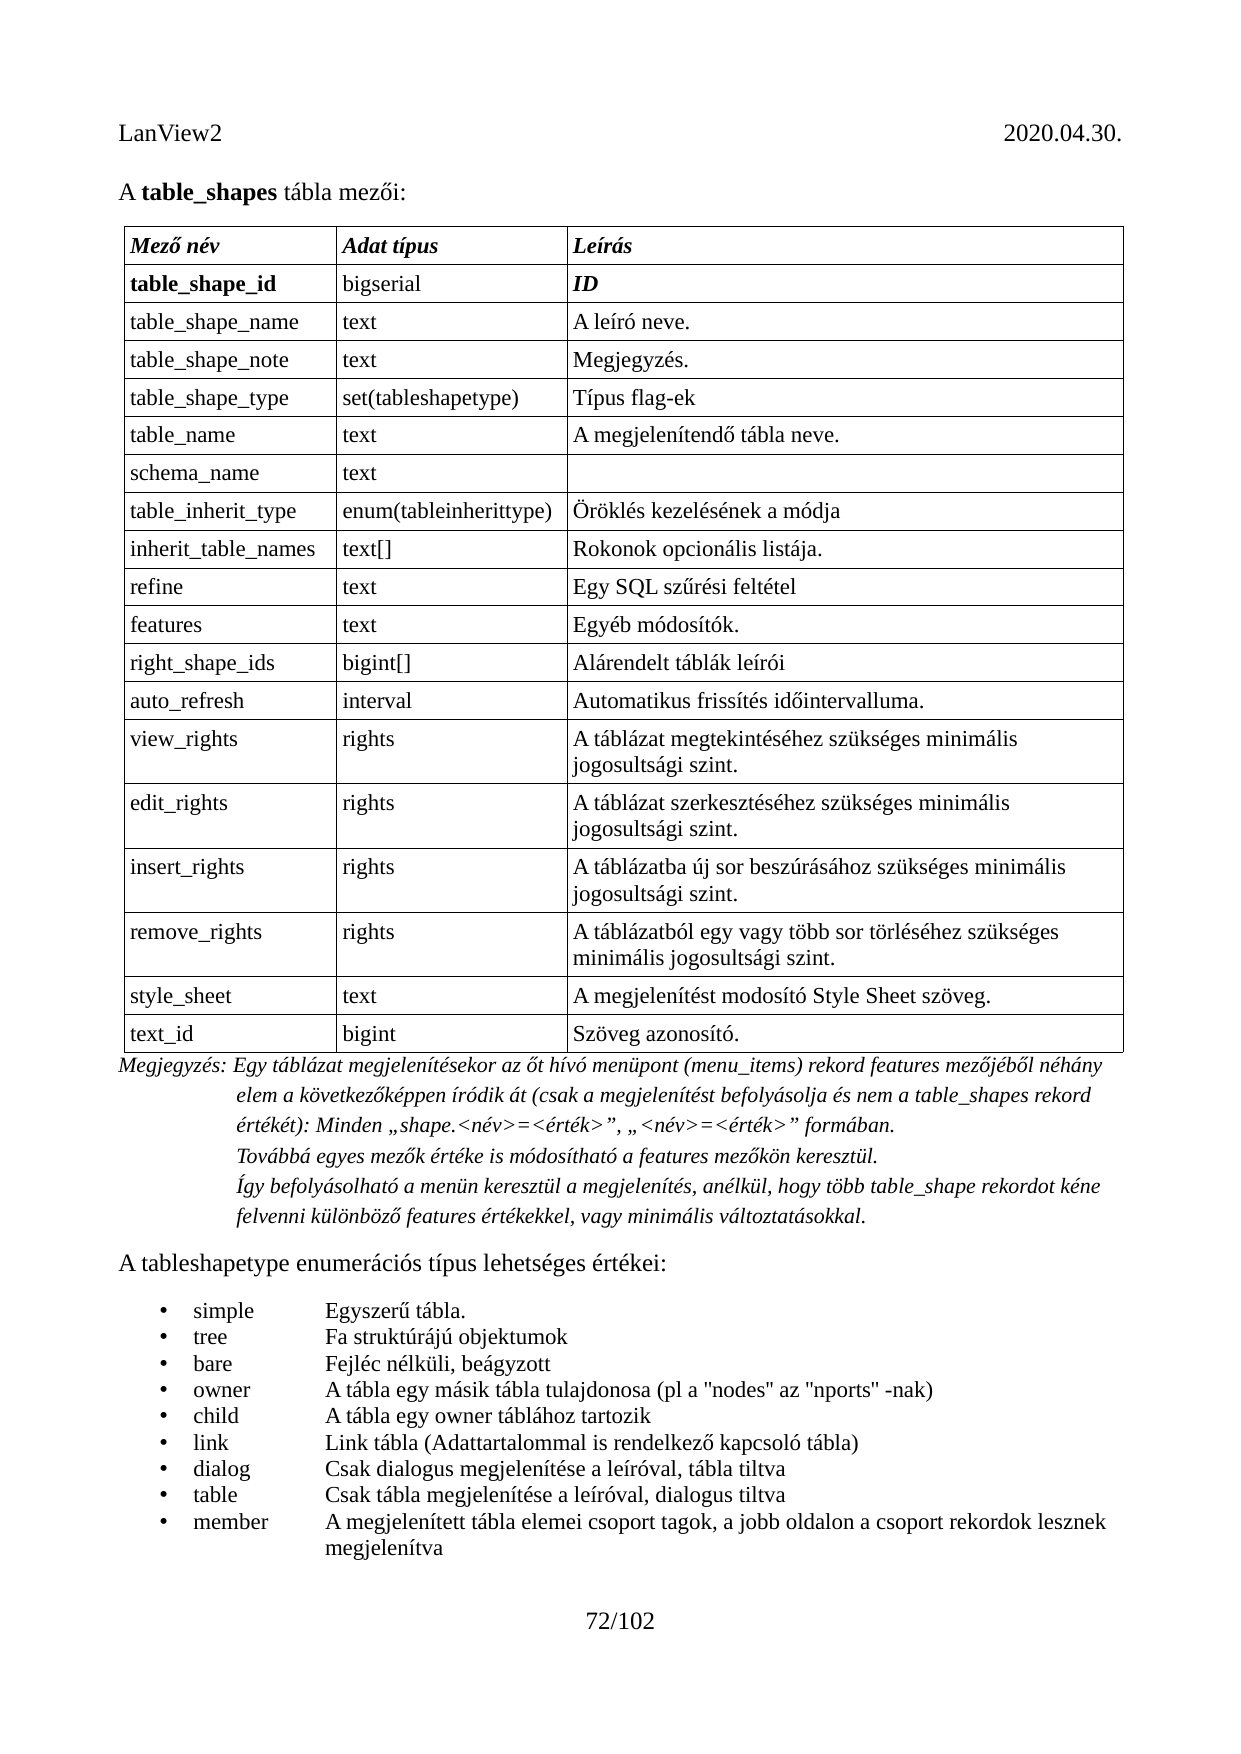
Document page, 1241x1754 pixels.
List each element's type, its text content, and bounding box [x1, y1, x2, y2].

table_cell A táblázatba új sor beszúrásához szükséges minimális jogosultsági szint. [568, 849, 1123, 912]
list bare Fejléc nélküli, beágyzott [159, 1350, 1122, 1376]
table_cell text [337, 606, 567, 643]
list owner A tábla egy másik tábla tulajdonosa (pl a ''nodes'' az ''nports'' -nak) [159, 1376, 1122, 1402]
text A table_shapes tábla mezői: [118, 177, 1122, 206]
table_cell A táblázat megtekintéséhez szükséges minimális jogosultsági szint. [568, 720, 1123, 783]
table_cell text [337, 977, 567, 1014]
table_cell Öröklés kezelésének a módja [568, 493, 1123, 529]
table_cell table_shape_type [125, 379, 336, 416]
table_cell ID [568, 265, 1123, 302]
table_cell rights [337, 849, 567, 912]
table_cell text [337, 341, 567, 378]
table_cell interval [337, 682, 567, 719]
table_cell schema_name [125, 455, 336, 492]
table_cell Típus flag-ek [568, 379, 1123, 416]
table_cell table_shape_name [125, 303, 336, 340]
table_cell set(tableshapetype) [337, 379, 567, 416]
list dialog Csak dialogus megjelenítése a leíróval, tábla tiltva [159, 1455, 1122, 1481]
table_cell style_sheet [125, 977, 336, 1014]
table_cell Megjegyzés. [568, 341, 1123, 378]
list table Csak tábla megjelenítése a leíróval, dialogus tiltva [159, 1481, 1122, 1508]
table_cell Szöveg azonosító. [568, 1015, 1123, 1052]
table_cell bigint[] [337, 644, 567, 681]
list child A tábla egy owner táblához tartozik [159, 1402, 1122, 1429]
table_cell A megjelenítést modosító Style Sheet szöveg. [568, 977, 1123, 1014]
table_cell A táblázat szerkesztéséhez szükséges minimális jogosultsági szint. [568, 784, 1123, 848]
table_cell text[] [337, 531, 567, 567]
table_cell refine [125, 569, 336, 605]
table_cell Automatikus frissítés időintervalluma. [568, 682, 1123, 719]
table_cell table_name [125, 417, 336, 454]
list simple Egyszerű tábla. [159, 1297, 1122, 1323]
table_cell rights [337, 784, 567, 848]
table_cell text [337, 455, 567, 492]
table_cell text [337, 303, 567, 340]
table_cell text [337, 417, 567, 454]
table_header Adat típus [337, 227, 567, 264]
table_cell bigint [337, 1015, 567, 1052]
table_cell rights [337, 913, 567, 976]
table_cell A leíró neve. [568, 303, 1123, 340]
table_cell table_shape_id [125, 265, 336, 302]
text Megjegyzés: Egy táblázat megjelenítésekor az őt hívó menüpont (menu_items) rekord features mezőjéből néhány elem a következőképpen íródik át (csak a megjelenítést befolyásolja és nem a table_shapes rekord értékét): Minden „shape.<név>=<érték>”, „<név>=<érték>” formában. Továbbá egyes mezők értéke is módosítható a features mezőkön keresztül. Így befolyásolható a menün keresztül a megjelenítés, anélkül, hogy több table_shape rekordot kéne felvenni különböző features értékekkel, vagy minimális változtatásokkal. [118, 1052, 1122, 1228]
table_cell A megjelenítendő tábla neve. [568, 417, 1123, 454]
table_header Mező név [125, 227, 336, 264]
list member A megjelenített tábla elemei csoport tagok, a jobb oldalon a csoport rekordok lesznek megjelenítva [159, 1508, 1122, 1561]
table_cell table_inherit_type [125, 493, 336, 529]
table_cell rights [337, 720, 567, 783]
table_cell Alárendelt táblák leírói [568, 644, 1123, 681]
table_cell auto_refresh [125, 682, 336, 719]
table_cell Egy SQL szűrési feltétel [568, 569, 1123, 605]
table_header Leírás [568, 227, 1123, 264]
table_cell bigserial [337, 265, 567, 302]
table_cell text_id [125, 1015, 336, 1052]
table_cell Rokonok opcionális listája. [568, 531, 1123, 567]
list link Link tábla (Adattartalommal is rendelkező kapcsoló tábla) [159, 1429, 1122, 1455]
table_cell [568, 455, 1123, 492]
table_cell A táblázatból egy vagy több sor törléséhez szükséges minimális jogosultsági szint. [568, 913, 1123, 976]
table_cell Egyéb módosítók. [568, 606, 1123, 643]
table_cell right_shape_ids [125, 644, 336, 681]
table_cell view_rights [125, 720, 336, 783]
table_cell table_shape_note [125, 341, 336, 378]
text A tableshapetype enumerációs típus lehetséges értékei: [118, 1248, 1122, 1277]
table_cell insert_rights [125, 849, 336, 912]
list tree Fa struktúrájú objektumok [159, 1323, 1122, 1350]
table_cell remove_rights [125, 913, 336, 976]
table_cell text [337, 569, 567, 605]
table_cell enum(tableinherittype) [337, 493, 567, 529]
table_cell edit_rights [125, 784, 336, 848]
table_cell inherit_table_names [125, 531, 336, 567]
table_cell features [125, 606, 336, 643]
